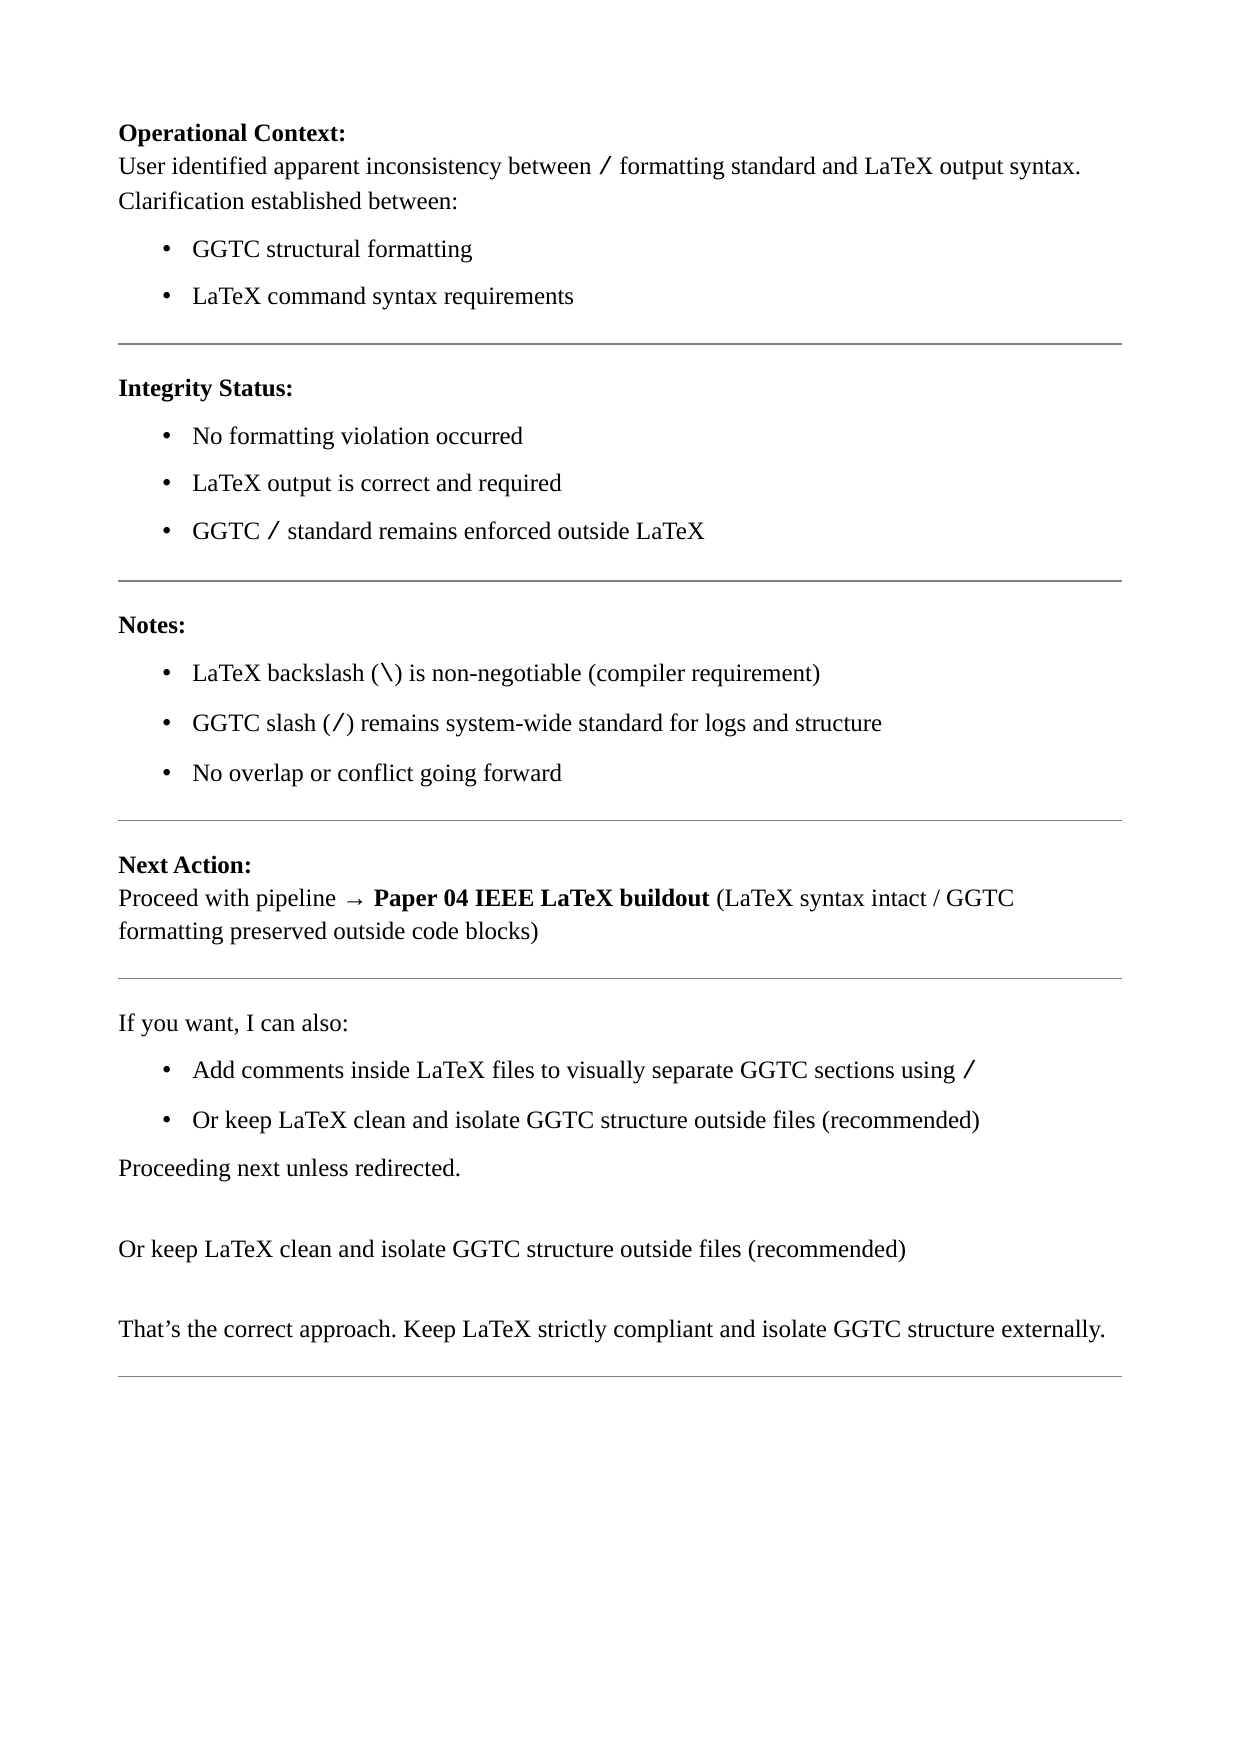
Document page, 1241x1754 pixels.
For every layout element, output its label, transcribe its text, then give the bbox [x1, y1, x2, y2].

list Or keep LaTeX clean and isolate GGTC structure outside files (recommended) [162, 1105, 1122, 1134]
list No formatting violation occurred [162, 421, 1122, 450]
list GGTC slash (/) remains system-wide standard for logs and structure [162, 708, 1122, 739]
list No overlap or conflict going forward [162, 758, 1122, 787]
list GGTC / standard remains enforced outside LaTeX [162, 516, 1122, 547]
text Next Action: Proceed with pipeline → Paper 04 IEEE LaTeX buildout (LaTeX syntax intact / GGTC formatting preserved outside code blocks) [118, 850, 1122, 945]
text Proceeding next unless redirected. [118, 1153, 1122, 1182]
text Or keep LaTeX clean and isolate GGTC structure outside files (recommended) [118, 1234, 1122, 1262]
text Integrity Status: [118, 373, 1122, 402]
list LaTeX backslash (\) is non-negotiable (compiler requirement) [162, 658, 1122, 689]
text If you want, I can also: [118, 1008, 1122, 1037]
list GGTC structural formatting [162, 234, 1122, 263]
list LaTeX command syntax requirements [162, 281, 1122, 310]
text Operational Context: User identified apparent inconsistency between / formatting standard and LaTeX output syntax. Clarification established between: [118, 118, 1122, 215]
text That’s the correct approach. Keep LaTeX strictly compliant and isolate GGTC structure externally. [118, 1314, 1122, 1343]
list LaTeX output is correct and required [162, 468, 1122, 497]
list Add comments inside LaTeX files to visually separate GGTC sections using / [162, 1055, 1122, 1086]
text Notes: [118, 610, 1122, 639]
